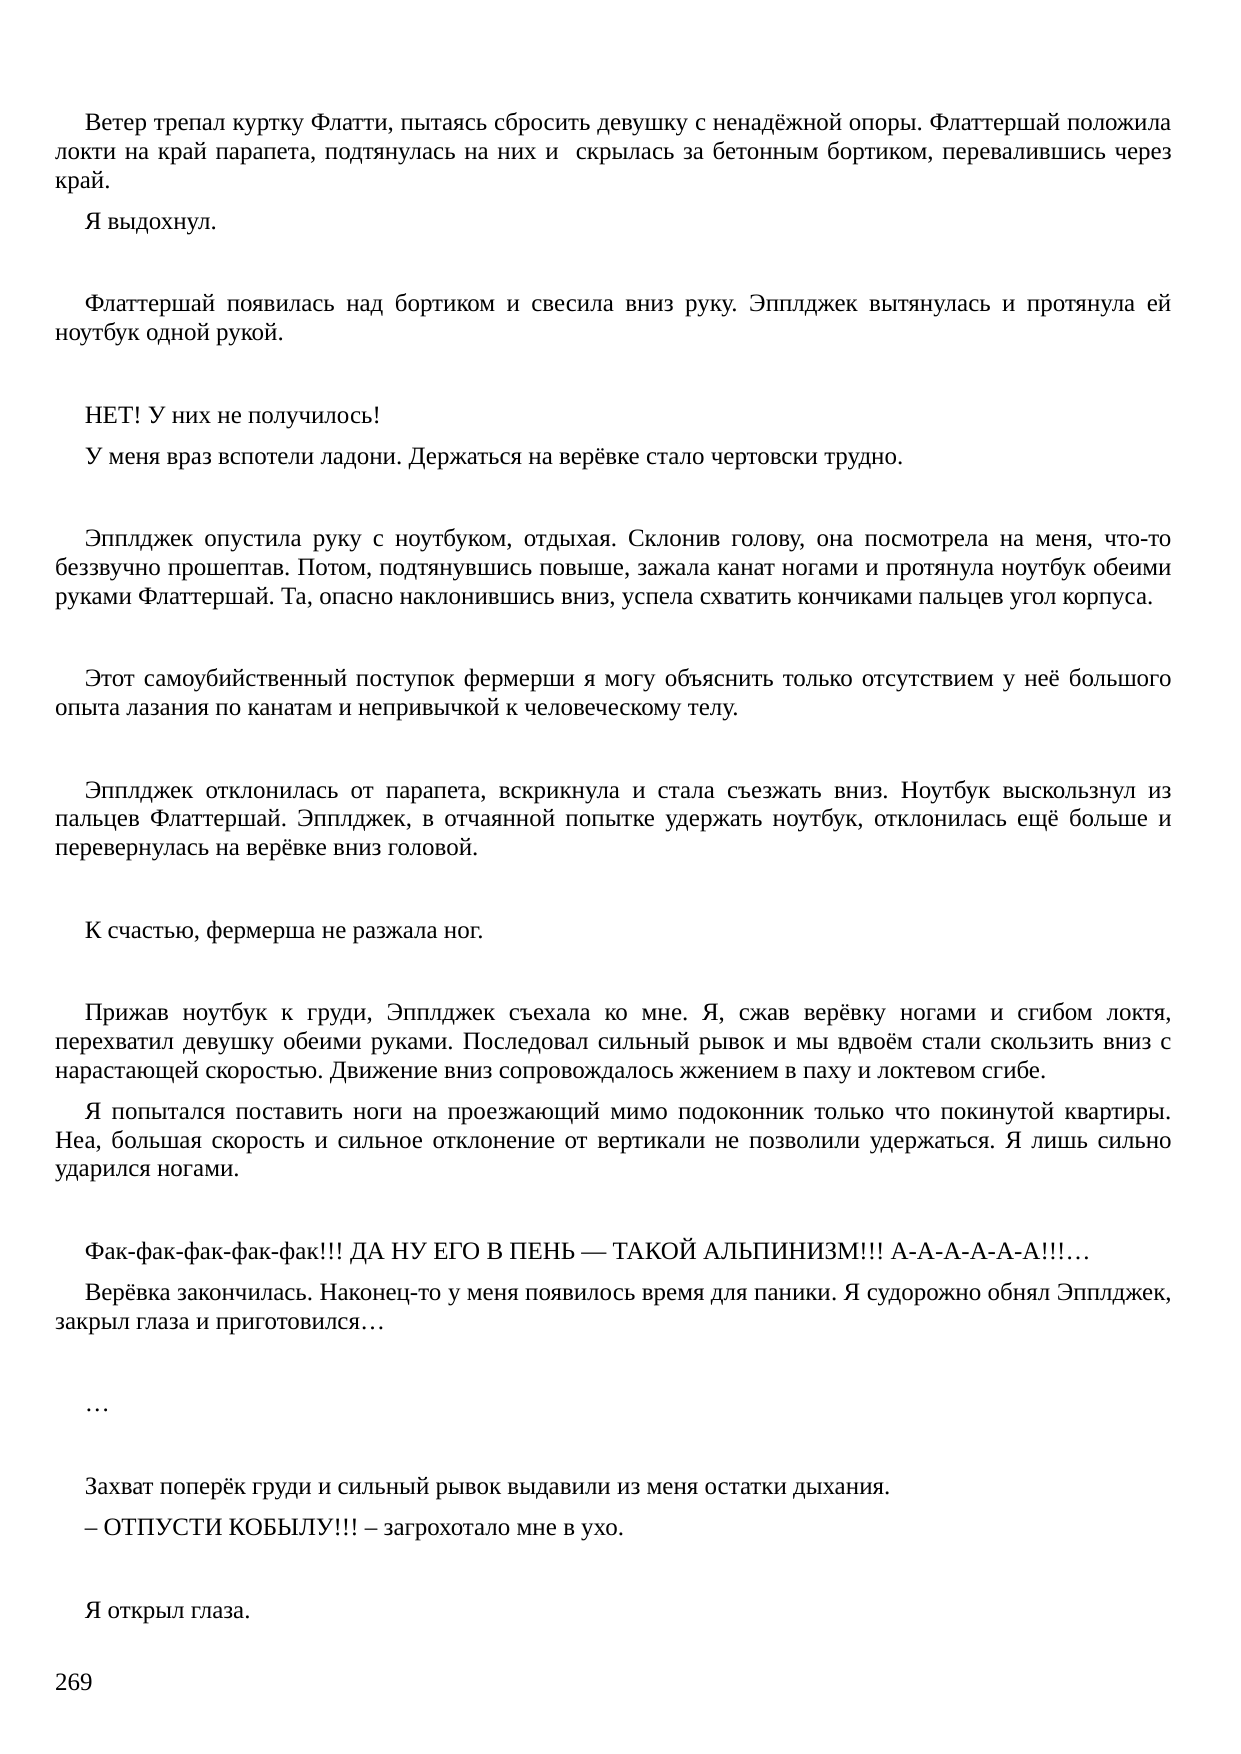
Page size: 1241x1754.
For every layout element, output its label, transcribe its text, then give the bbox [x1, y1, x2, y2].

text Ветер трепал куртку Флатти, пытаясь сбросить девушку с ненадёжной опоры. Флаттершай положила локти на край парапета, подтянулась на них и скрылась за бетонным бортиком, перевалившись через край. [55, 107, 1173, 193]
text Этот самоубийственный поступок фермерши я могу объяснить только отсутствием у неё большого опыта лазания по канатам и непривычкой к человеческому телу. [55, 663, 1173, 721]
text Флаттершай появилась над бортиком и свесила вниз руку. Эпплджек вытянулась и протянула ей ноутбук одной рукой. [55, 288, 1173, 346]
text К счастью, фермерша не разжала ног. [55, 915, 1173, 943]
text Эпплджек опустила руку с ноутбуком, отдыхая. Склонив голову, она посмотрела на меня, что-то беззвучно прошептав. Потом, подтянувшись повыше, зажала канат ногами и протянула ноутбук обеими руками Флаттершай. Та, опасно наклонившись вниз, успела схватить кончиками пальцев угол корпуса. [55, 523, 1173, 610]
text Захват поперёк груди и сильный рывок выдавили из меня остатки дыхания. [55, 1471, 1173, 1500]
text Прижав ноутбук к груди, Эпплджек съехала ко мне. Я, сжав верёвку ногами и сгибом локтя, перехватил девушку обеими руками. Последовал сильный рывок и мы вдвоём стали скользить вниз с нарастающей скоростью. Движение вниз сопровождалось жжением в паху и локтевом сгибе. [55, 997, 1173, 1083]
text Я открыл глаза. [55, 1595, 1173, 1623]
text Я выдохнул. [55, 206, 1173, 235]
text У меня враз вспотели ладони. Держаться на верёвке стало чертовски трудно. [55, 441, 1173, 470]
text – ОТПУСТИ КОБЫЛУ!!! – загрохотало мне в ухо. [55, 1512, 1173, 1541]
text Фак-фак-фак-фак-фак!!! ДА НУ ЕГО В ПЕНЬ — ТАКОЙ АЛЬПИНИЗМ!!! А-А-А-А-А-А!!!… [55, 1236, 1173, 1265]
text … [55, 1388, 1173, 1417]
text Я попытался поставить ноги на проезжающий мимо подоконник только что покинутой квартиры. Неа, большая скорость и сильное отклонение от вертикали не позволили удержаться. Я лишь сильно ударился ногами. [55, 1096, 1173, 1182]
text Эпплджек отклонилась от парапета, вскрикнула и стала съезжать вниз. Ноутбук выскользнул из пальцев Флаттершай. Эпплджек, в отчаянной попытке удержать ноутбук, отклонилась ещё больше и перевернулась на верёвке вниз головой. [55, 775, 1173, 861]
text НЕТ! У них не получилось! [55, 400, 1173, 428]
text Верёвка закончилась. Наконец-то у меня появилось время для паники. Я судорожно обнял Эпплджек, закрыл глаза и приготовился… [55, 1277, 1173, 1335]
